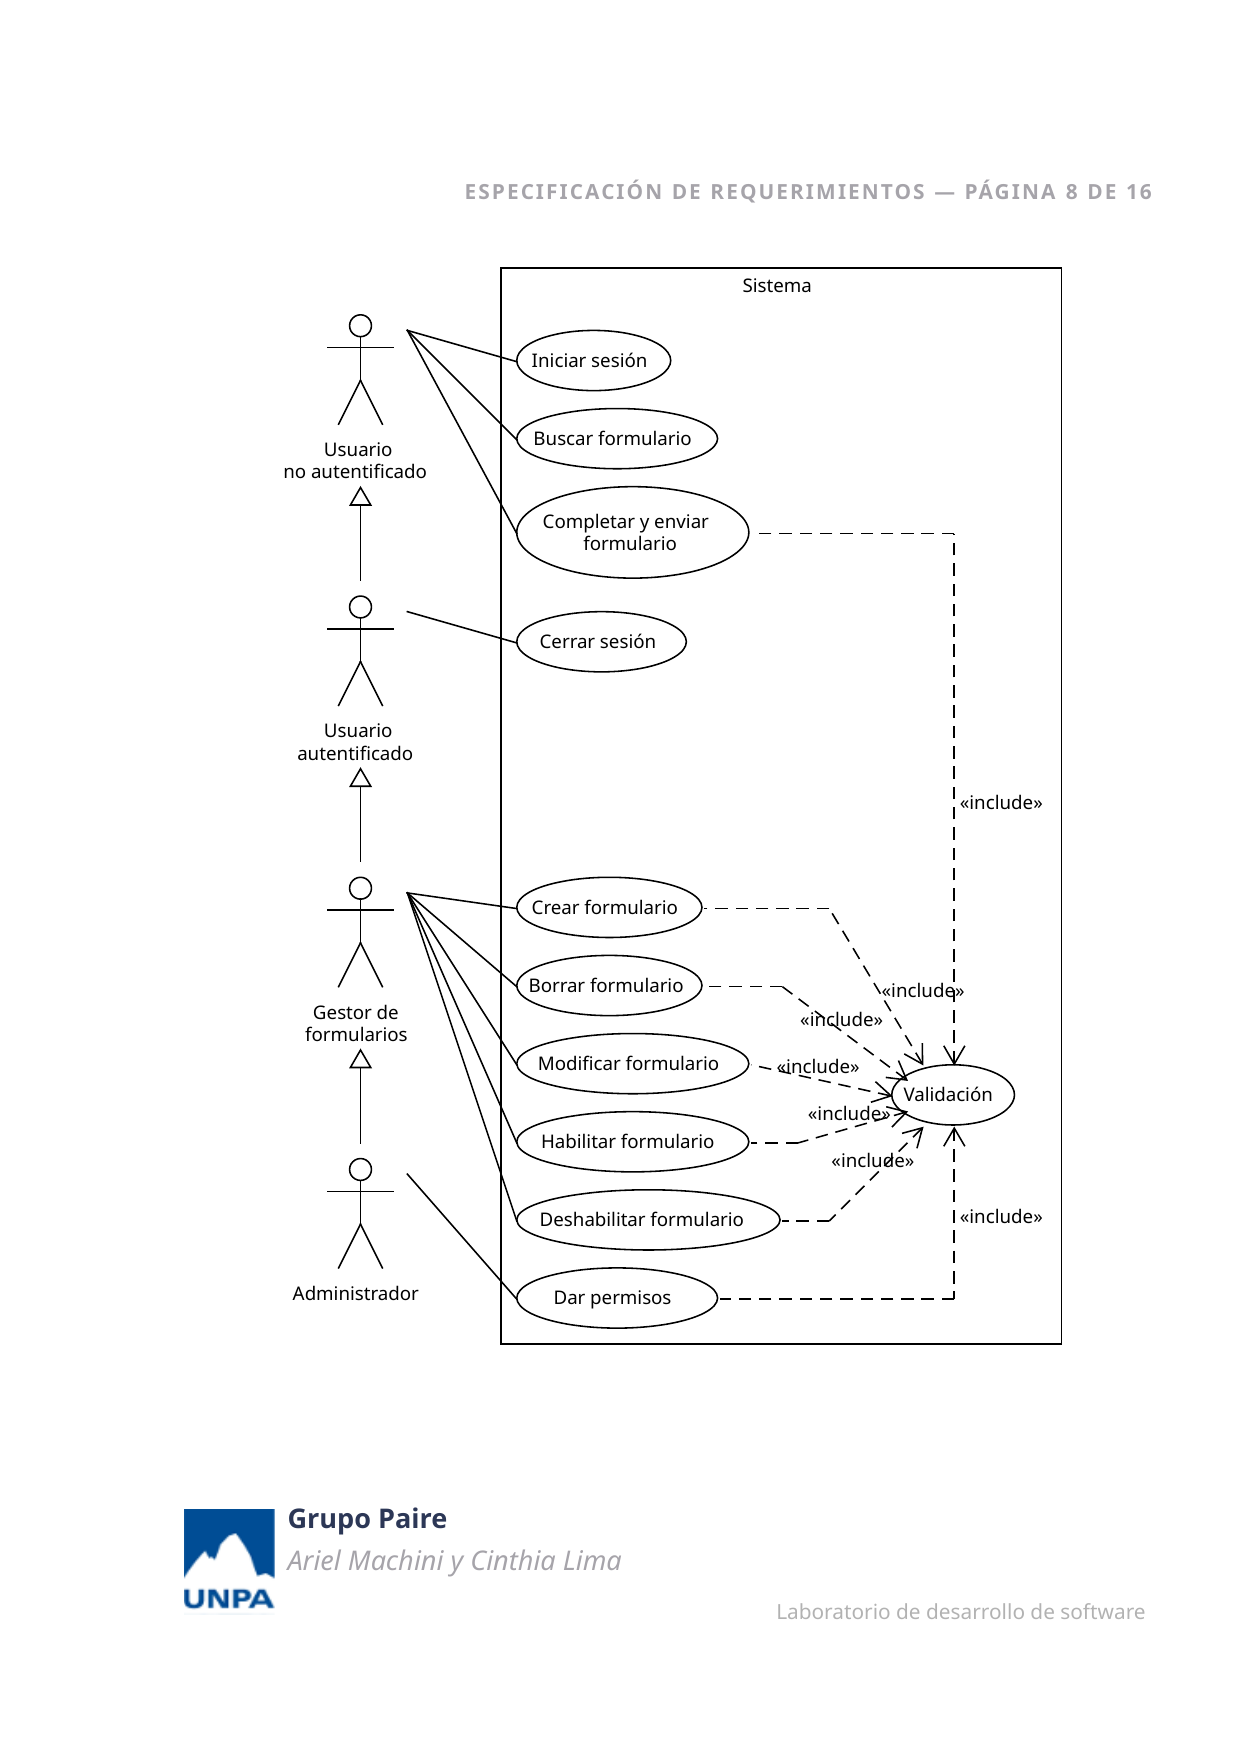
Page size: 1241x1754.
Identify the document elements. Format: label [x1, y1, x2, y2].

picture [184, 1509, 275, 1615]
